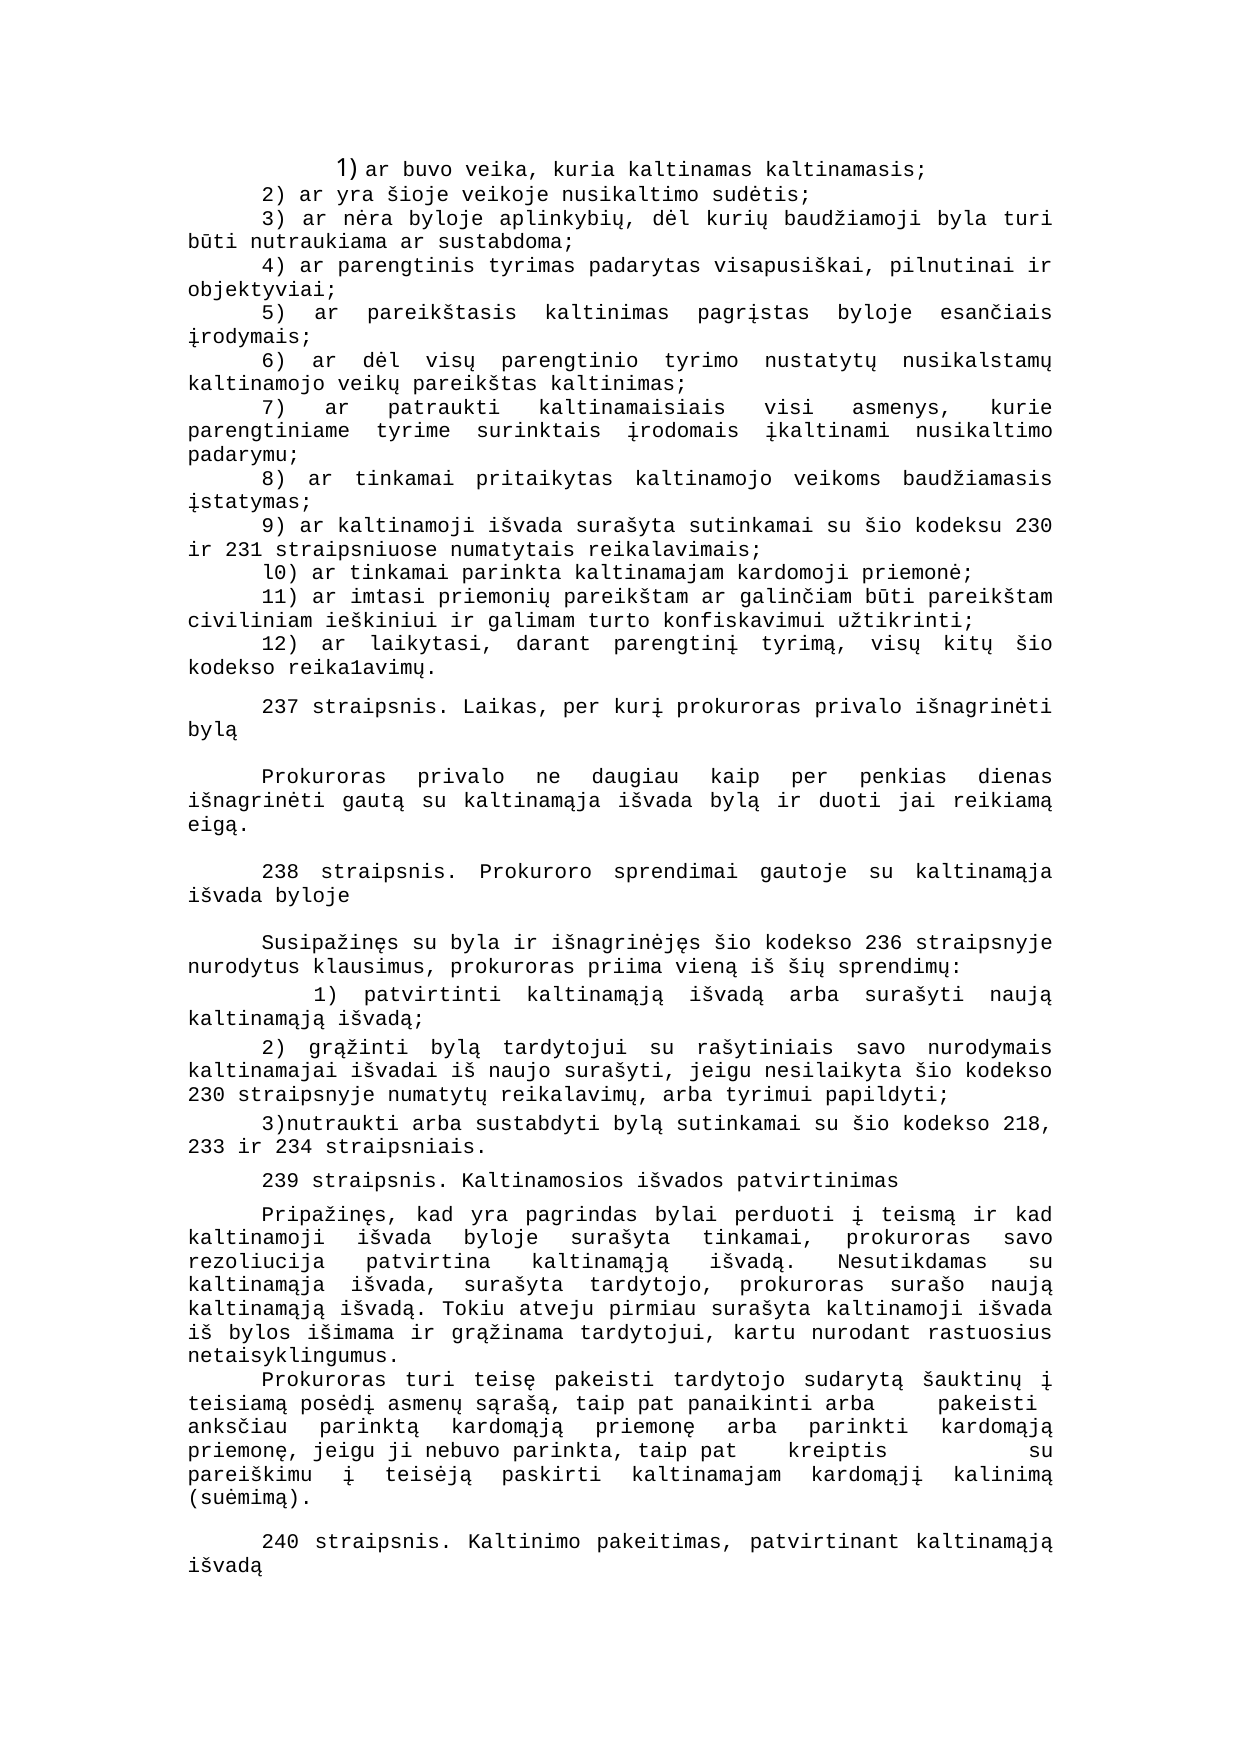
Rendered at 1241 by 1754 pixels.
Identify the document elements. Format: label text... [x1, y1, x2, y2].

text 2) grąžinti bylą tardytojui su rašytiniais savo nurodymais kaltinamajai išvadai iš naujo surašyti, jeigu nesilaikyta šio kodekso 230 straipsnyje numatytų reikalavimų, arba tyrimui papildyti; [187, 1037, 1053, 1108]
text Prokuroras turi teisę pakeisti tardytojo sudarytą šauktinų į teisiamą posėdį asmenų sąrašą, taip pat panaikinti arba pakeisti anksčiau parinktą kardomąją priemonę arba parinkti kardomąją priemonę, jeigu ji nebuvo parinkta, taip pat kreiptis su pareiškimu į teisėją paskirti kaltinamajam kardomąjį kalinimą (suėmimą). [187, 1369, 1053, 1511]
text 237 straipsnis. Laikas, per kurį prokuroras privalo išnagrinėti bylą [187, 696, 1053, 743]
list ar buvo veika, kuria kaltinamas kaltinamasis; [261, 150, 1053, 184]
text 2) ar yra šioje veikoje nusikaltimo sudėtis; [187, 184, 1053, 208]
text 3)nutraukti arba sustabdyti bylą sutinkamai su šio kodekso 218, 233 ir 234 straipsniais. [187, 1113, 1053, 1160]
text 5) ar pareikštasis kaltinimas pagrįstas byloje esančiais įrodymais; [187, 302, 1053, 349]
text 12) ar laikytasi, darant parengtinį tyrimą, visų kitų šio kodekso reika1avimų. [187, 633, 1053, 681]
text 239 straipsnis. Kaltinamosios išvados patvirtinimas [187, 1170, 1053, 1193]
text Prokuroras privalo ne daugiau kaip per penkias dienas išnagrinėti gautą su kaltinamąja išvada bylą ir duoti jai reikiamą eigą. [187, 767, 1053, 837]
text 3) ar nėra byloje aplinkybių, dėl kurių baudžiamoji byla turi būti nutraukiama ar sustabdoma; [187, 208, 1053, 255]
text 4) ar parengtinis tyrimas padarytas visapusiškai, pilnutinai ir objektyviai; [187, 255, 1053, 302]
text 238 straipsnis. Prokuroro sprendimai gautoje su kaltinamąja išvada byloje [187, 861, 1053, 908]
text 9) ar kaltinamoji išvada surašyta sutinkamai su šio kodeksu 230 ir 231 straipsniuose numatytais reikalavimais; [187, 515, 1053, 562]
text Susipažinęs su byla ir išnagrinėjęs šio kodekso 236 straipsnyje nurodytus klausimus, prokuroras priima vieną iš šių sprendimų: [187, 932, 1053, 979]
text 6) ar dėl visų parengtinio tyrimo nustatytų nusikalstamų kaltinamojo veikų pareikštas kaltinimas; [187, 349, 1053, 397]
text 7) ar patraukti kaltinamaisiais visi asmenys, kurie parengtiniame tyrime surinktais įrodomais įkaltinami nusikaltimo padarymu; [187, 397, 1053, 468]
text Pripažinęs, kad yra pagrindas bylai perduoti į teismą ir kad kaltinamoji išvada byloje surašyta tinkamai, prokuroras savo rezoliucija patvirtina kaltinamąją išvadą. Nesutikdamas su kaltinamąja išvada, surašyta tardytojo, prokuroras surašo naują kaltinamąją išvadą. Tokiu atveju pirmiau surašyta kaltinamoji išvada iš bylos išimama ir grąžinama tardytojui, kartu nurodant rastuosius netaisyklingumus. [187, 1203, 1053, 1369]
text 11) ar imtasi priemonių pareikštam ar galinčiam būti pareikštam civiliniam ieškiniui ir galimam turto konfiskavimui užtikrinti; [187, 586, 1053, 633]
text 1) patvirtinti kaltinamąją išvadą arba surašyti naują kaltinamąją išvadą; [187, 984, 1053, 1032]
text 8) ar tinkamai pritaikytas kaltinamojo veikoms baudžiamasis įstatymas; [187, 468, 1053, 515]
text 240 straipsnis. Kaltinimo pakeitimas, patvirtinant kaltinamąją išvadą [187, 1531, 1053, 1578]
text l0) ar tinkamai parinkta kaltinamajam kardomoji priemonė; [187, 562, 1053, 586]
